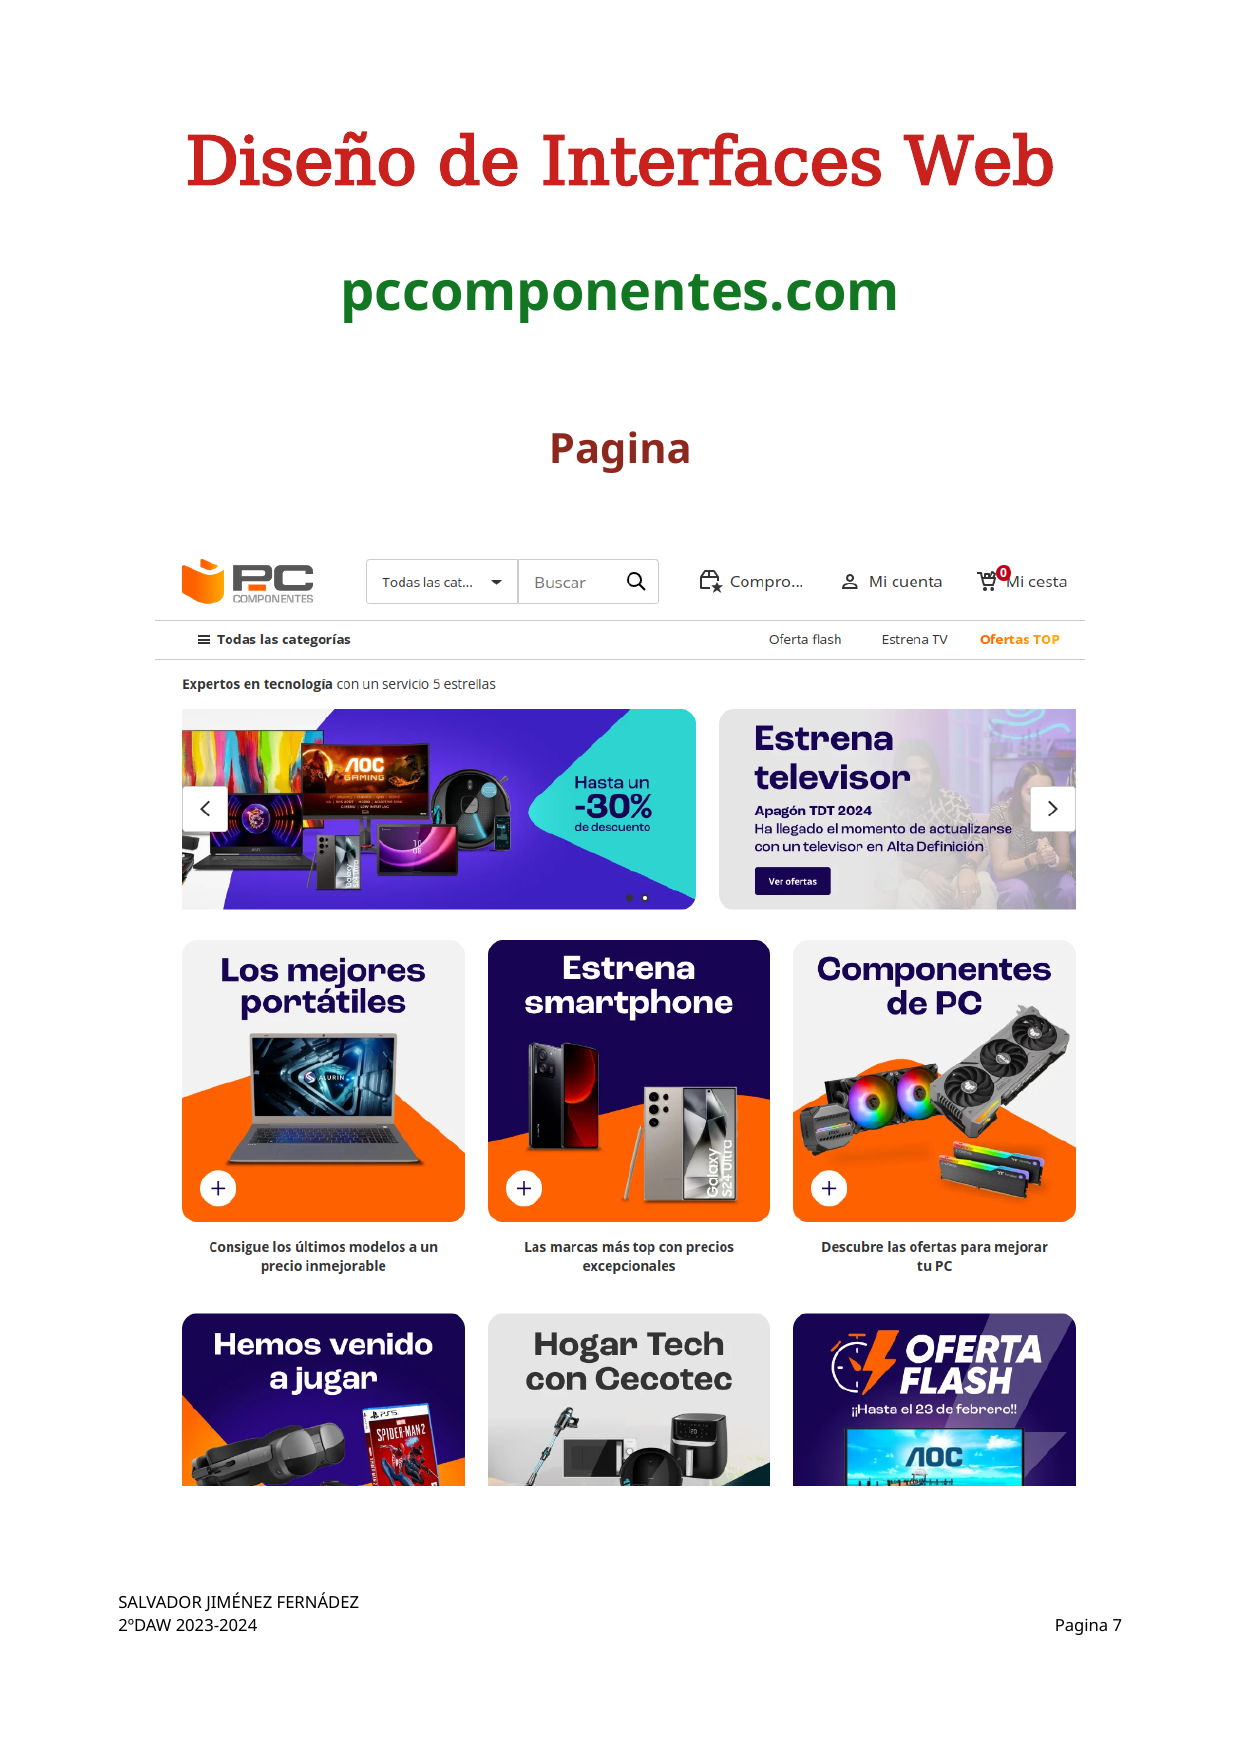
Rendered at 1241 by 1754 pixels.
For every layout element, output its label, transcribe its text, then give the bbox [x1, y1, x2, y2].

text Pagina [118, 419, 1122, 475]
picture [155, 545, 1085, 1486]
subtitle pccomponentes.com [118, 253, 1122, 326]
